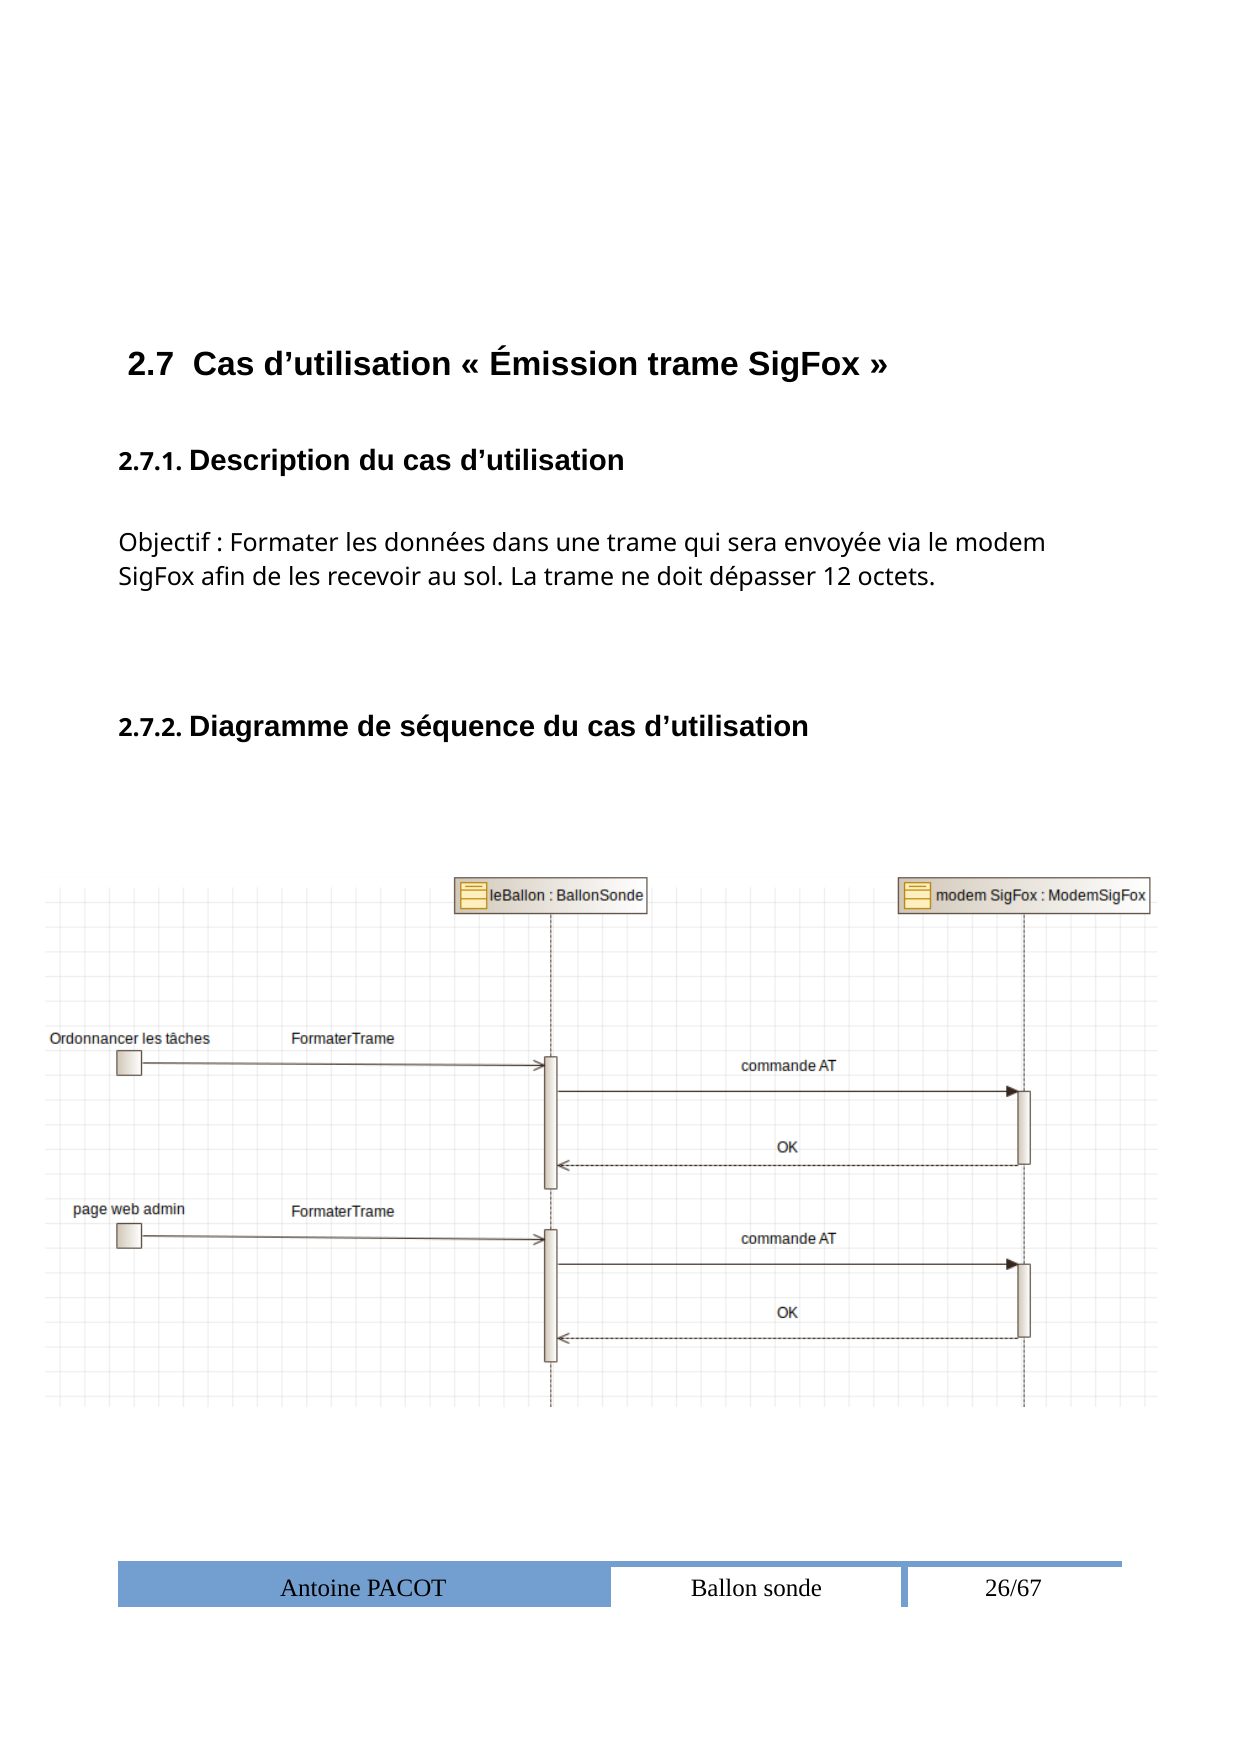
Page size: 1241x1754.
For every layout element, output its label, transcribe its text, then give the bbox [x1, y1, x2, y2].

subtitle Description du cas d’utilisation [118, 443, 1122, 478]
subtitle Diagramme de séquence du cas d’utilisation [118, 709, 1122, 744]
text Objectif : Formater les données dans une trame qui sera envoyée via le modem SigFox afin de les recevoir au sol. La trame ne doit dépasser 12 octets. [118, 524, 1122, 593]
picture [35, 877, 1158, 1407]
subtitle Cas d’utilisation « Émission trame SigFox » [118, 343, 1122, 382]
